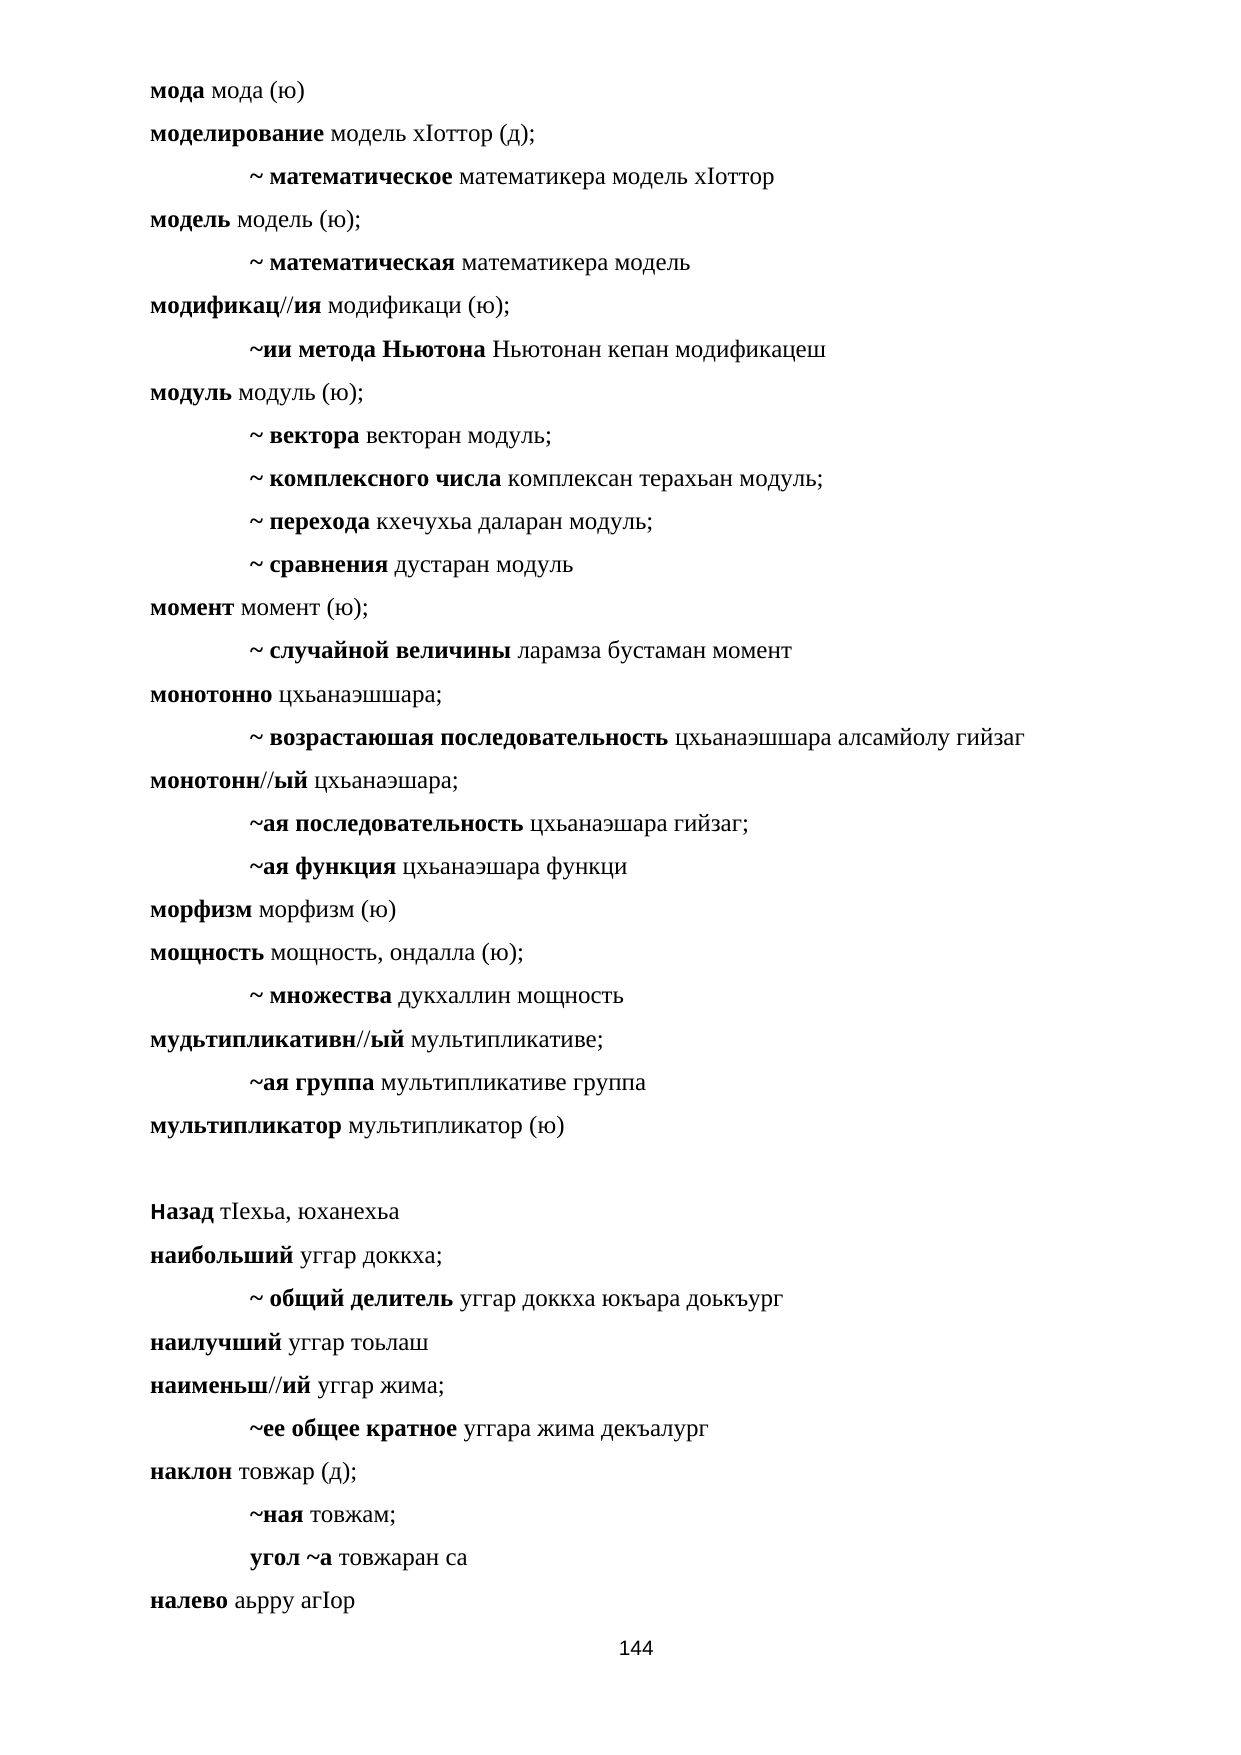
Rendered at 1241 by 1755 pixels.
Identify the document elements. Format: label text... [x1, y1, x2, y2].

text мультипликатор мультипликатор (ю) [150, 1110, 1122, 1139]
text Назад тӀехьа, юханехьа [150, 1196, 1122, 1226]
text мудьтипликативн//ый мультипликативе; ~ая группа мультипликативе группа [150, 1024, 1122, 1096]
text морфизм морфизм (ю) [150, 894, 1122, 923]
text наименьш//ий уггар жима; ~ее общее кратное уггара жима декъалург [150, 1370, 1122, 1442]
text наилучший уггар тоьлаш [150, 1327, 1122, 1355]
text модуль модуль (ю); ~ вектора векторан модуль; ~ комплексного числа комплексан терахьан модуль; ~ перехода кхечухьа даларан модуль; ~ сравнения дустаран модуль [150, 377, 1122, 578]
text наибольший уггар доккха; ~ общий делитель уггар доккха юкъара доькъург [150, 1240, 1122, 1312]
text мода мода (ю) [150, 75, 1122, 104]
text наклон товжар (д); ~ная товжам; угол ~а товжаран са [150, 1456, 1122, 1571]
text моделирование модель хӀоттор (д); ~ математическое математикера модель хӀоттор [150, 118, 1122, 190]
text момент момент (ю); ~ случайной величины ларамза бустаман момент [150, 592, 1122, 664]
text налево аьрру агӀор [150, 1585, 1122, 1614]
text модификац//ия модификаци (ю); ~ии метода Ньютона Ньютонан кепан модификацеш [150, 291, 1122, 362]
text мощность мощность, ондалла (ю); ~ множества дукхаллин мощность [150, 937, 1122, 1009]
text модель модель (ю); ~ математическая математикера модель [150, 204, 1122, 276]
text монотонно цхьанаэшшара; ~ возрастаюшая последовательность цхьанаэшшара алсамйолу гийзаг [150, 679, 1122, 751]
text монотонн//ый цхьанаэшара; ~ая последовательность цхьанаэшара гийзаг; ~ая функция цхьанаэшара функци [150, 765, 1122, 880]
